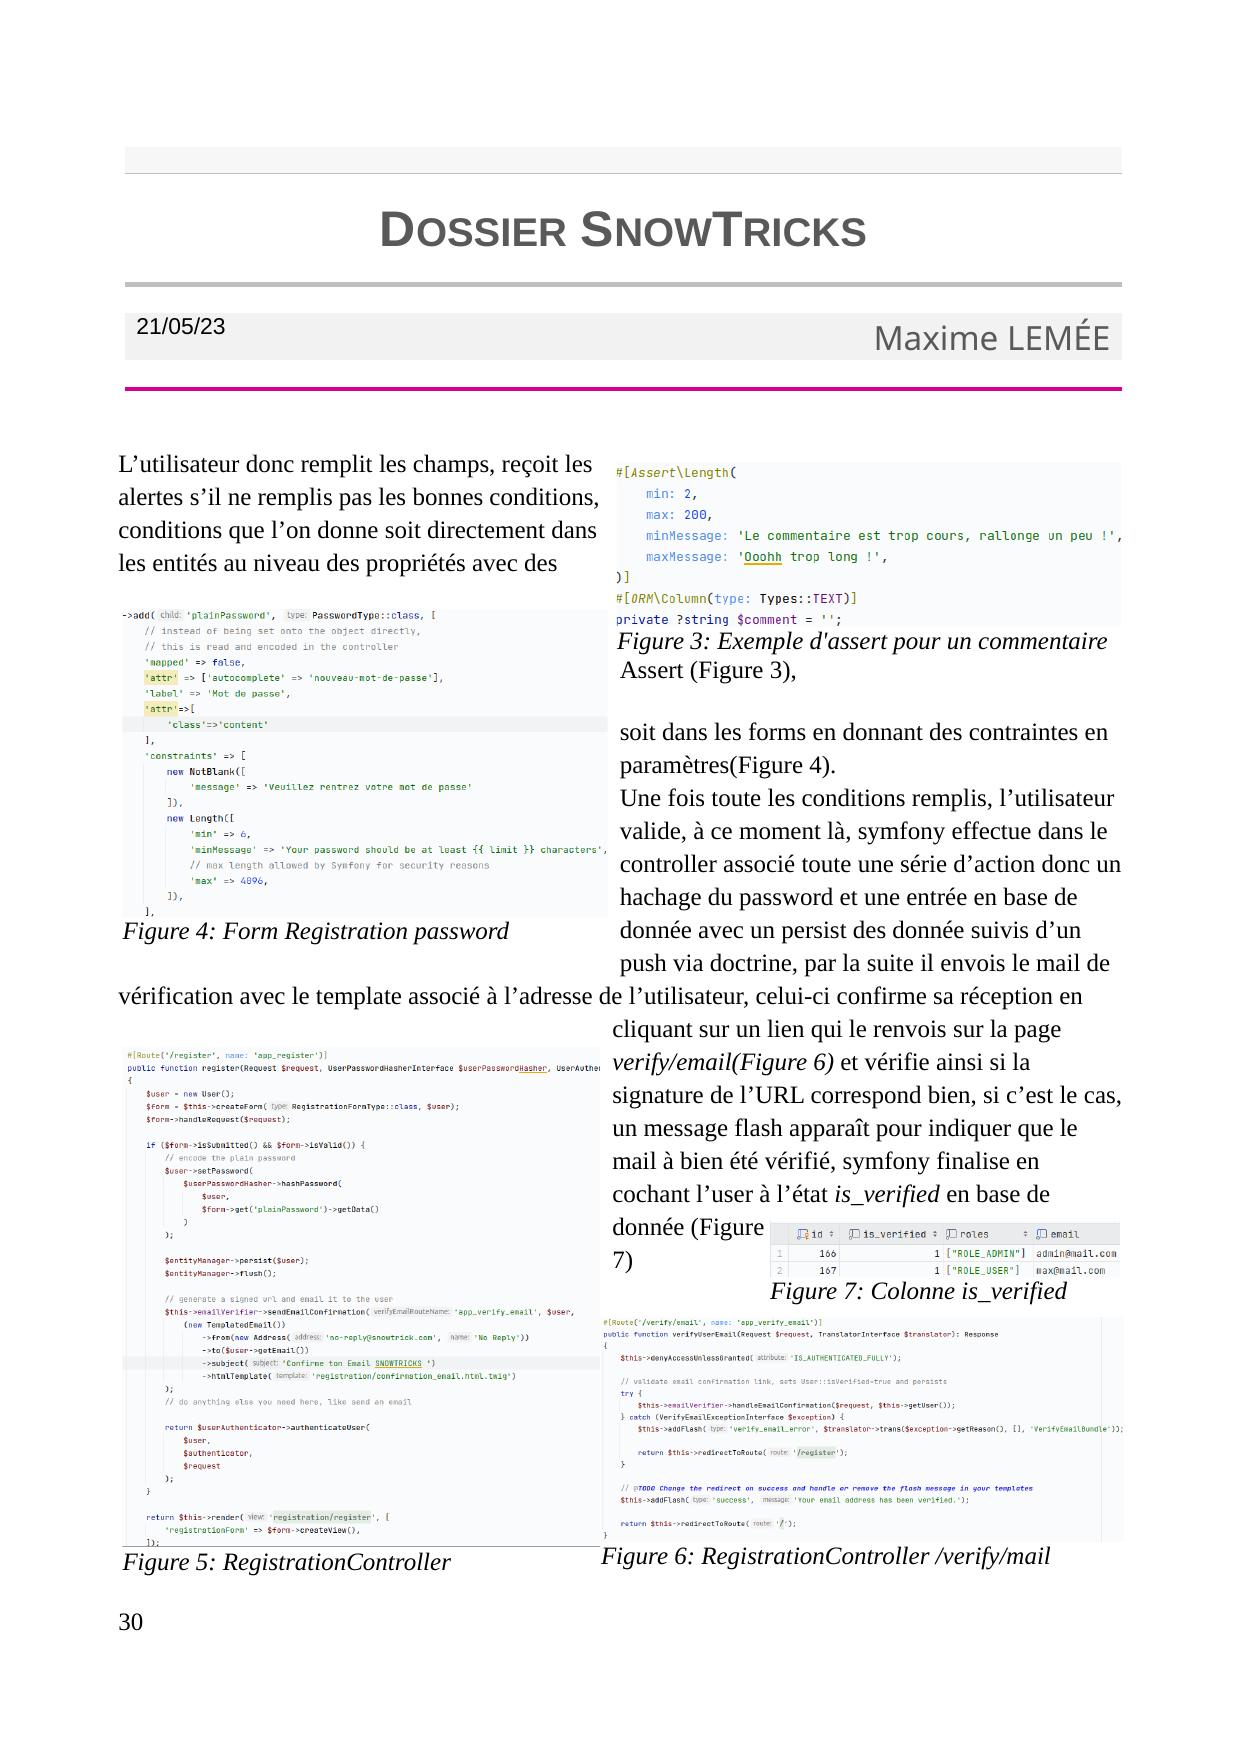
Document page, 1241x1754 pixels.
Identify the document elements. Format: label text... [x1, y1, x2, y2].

text Figure 6: RegistrationController /verify/mail [601, 1542, 1124, 1570]
picture [122, 1047, 1124, 1547]
picture [770, 1221, 1120, 1277]
picture [122, 609, 608, 917]
picture [616, 462, 1122, 627]
text Figure 3: Exemple d'assert pour un commentaire [617, 627, 1121, 655]
text Figure 4: Form Registration password [122, 917, 608, 945]
text Figure 7: Colonne is_verified [770, 1277, 1120, 1305]
text L’utilisateur donc remplit les champs, reçoit les alertes s’il ne remplis pas les bonnes conditions, conditions que l’on donne soit directement dans les entités au niveau des propriétés avec des Assert (Figure 3), soit dans les forms en donnant des contraintes en paramètres(Figure 4). Une fois toute les conditions remplis, l’utilisateur valide, à ce moment là, symfony effectue dans le controller associé toute une série d’action donc un hachage du password et une entrée en base de donnée avec un persist des donnée suivis d’un push via doctrine, par la suite il envois le mail de vérification avec le template associé à l’adresse de l’utilisateur, celui-ci confirme sa réception en cliquant sur un lien qui le renvois sur la page verify/email(Figure 6) et vérifie ainsi si la signature de l’URL correspond bien, si c’est le cas, un message flash apparaît pour indiquer que le mail à bien été vérifié, symfony finalise en cochant l’user à l’état is_verified en base de donnée (Figure 7) [118, 449, 1122, 1274]
text Figure 5: RegistrationController [122, 1547, 600, 1575]
